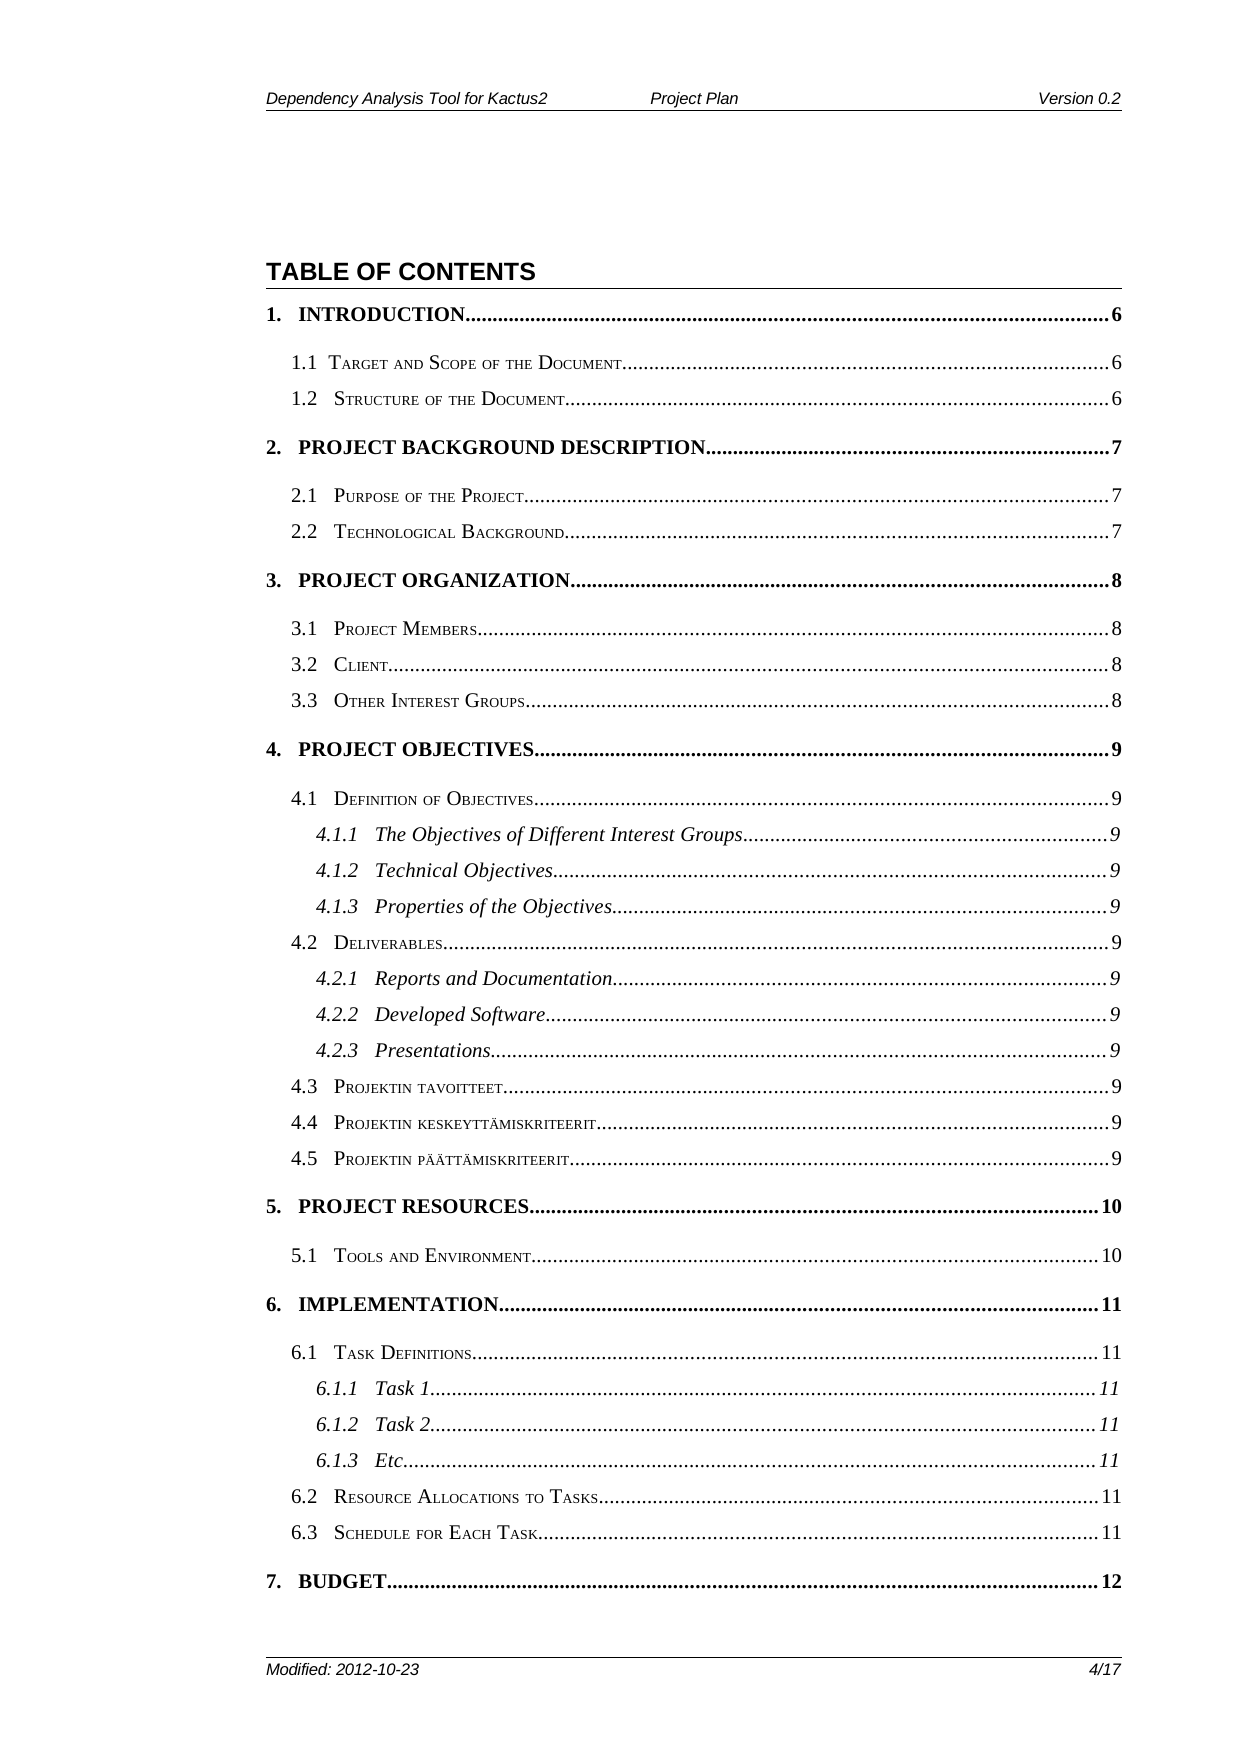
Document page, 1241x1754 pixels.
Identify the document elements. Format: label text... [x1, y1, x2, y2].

text 4.1.3 Properties of the Objectives 9 [316, 893, 1122, 918]
text 6.1.1 Task 1 11 [316, 1376, 1122, 1400]
text 6.2 Resource Allocations to Tasks 11 [291, 1484, 1122, 1508]
text 4.2.2 Developed Software 9 [316, 1002, 1122, 1026]
text 4.5 Projektin päättämiskriteerit 9 [291, 1146, 1122, 1170]
text 4.1.1 The Objectives of Different Interest Groups 9 [316, 821, 1122, 846]
text 2.2 Technological Background 7 [291, 519, 1122, 543]
text 7. Budget 12 [266, 1569, 1122, 1593]
text 4.2.3 Presentations 9 [316, 1038, 1122, 1062]
text 4.4 Projektin keskeyttämiskriteerit 9 [291, 1110, 1122, 1134]
text 4. Project Objectives 9 [266, 737, 1122, 761]
text 1.2 Structure of the Document 6 [291, 386, 1122, 410]
list Table of Contents [266, 257, 1122, 288]
text 3.3 Other Interest Groups 8 [291, 688, 1122, 712]
text 5.1 Tools and Environment 10 [291, 1243, 1122, 1267]
text 5. Project Resources 10 [266, 1194, 1122, 1218]
text 6.1 Task Definitions 11 [291, 1340, 1122, 1364]
text 4.2.1 Reports and Documentation 9 [316, 966, 1122, 990]
text 6. Implementation 11 [266, 1291, 1122, 1316]
text 4.1.2 Technical Objectives 9 [316, 857, 1122, 882]
text 6.1.3 Etc. 11 [316, 1448, 1122, 1472]
text 4.2 Deliverables 9 [291, 929, 1122, 954]
text 3.1 Project Members 8 [291, 616, 1122, 640]
text 3. Project Organization 8 [266, 568, 1122, 592]
text 2. Project Background Description 7 [266, 434, 1122, 459]
text 2.1 Purpose of the Project 7 [291, 483, 1122, 507]
text 4.3 Projektin tavoitteet 9 [291, 1074, 1122, 1098]
text 6.3 Schedule for Each Task 11 [291, 1520, 1122, 1544]
text 4.1 Definition of Objectives 9 [291, 785, 1122, 809]
text 6.1.2 Task 2 11 [316, 1412, 1122, 1436]
text 3.2 Client 8 [291, 652, 1122, 676]
text 1. Introduction 6 [266, 301, 1122, 326]
text 1.1 Target and Scope of the Document 6 [291, 350, 1122, 374]
